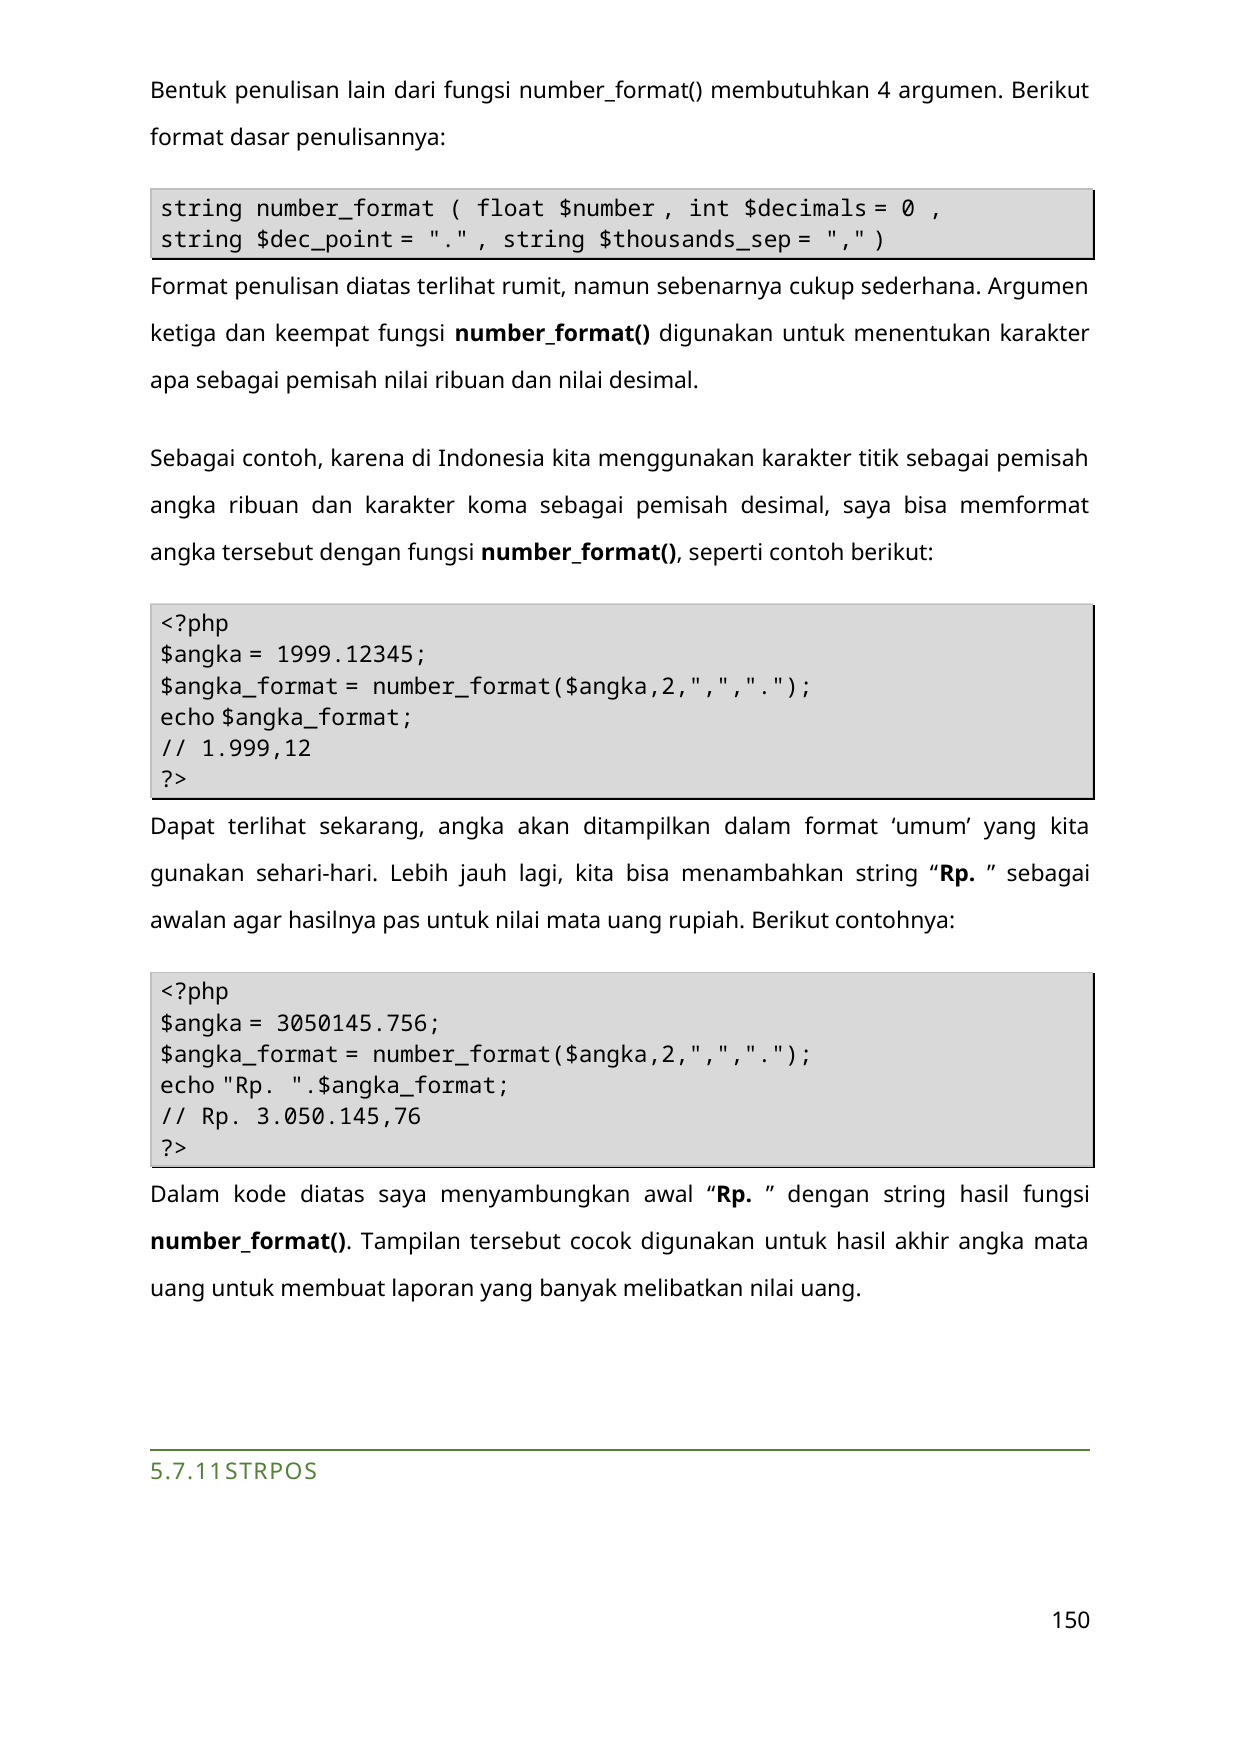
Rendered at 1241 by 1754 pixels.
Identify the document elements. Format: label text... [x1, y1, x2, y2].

text Sebagai contoh, karena di Indonesia kita menggunakan karakter titik sebagai pemisah angka ribuan dan karakter koma sebagai pemisah desimal, saya bisa memformat angka tersebut dengan fungsi number_format(), seperti contoh berikut: [150, 442, 1090, 567]
subtitle strpos [150, 1451, 1090, 1486]
text Bentuk penulisan lain dari fungsi number_format() membutuhkan 4 argumen. Berikut format dasar penulisannya: [150, 74, 1090, 152]
text Format penulisan diatas terlihat rumit, namun sebenarnya cukup sederhana. Argumen ketiga dan keempat fungsi number_format() digunakan untuk menentukan karakter apa sebagai pemisah nilai ribuan dan nilai desimal. [150, 270, 1090, 395]
text Dalam kode diatas saya menyambungkan awal “Rp. ” dengan string hasil fungsi number_format(). Tampilan tersebut cocok digunakan untuk hasil akhir angka mata uang untuk membuat laporan yang banyak melibatkan nilai uang. [150, 1178, 1090, 1303]
text Dapat terlihat sekarang, angka akan ditampilkan dalam format ‘umum’ yang kita gunakan sehari-hari. Lebih jauh lagi, kita bisa menambahkan string “Rp. ” sebagai awalan agar hasilnya pas untuk nilai mata uang rupiah. Berikut contohnya: [150, 810, 1090, 935]
